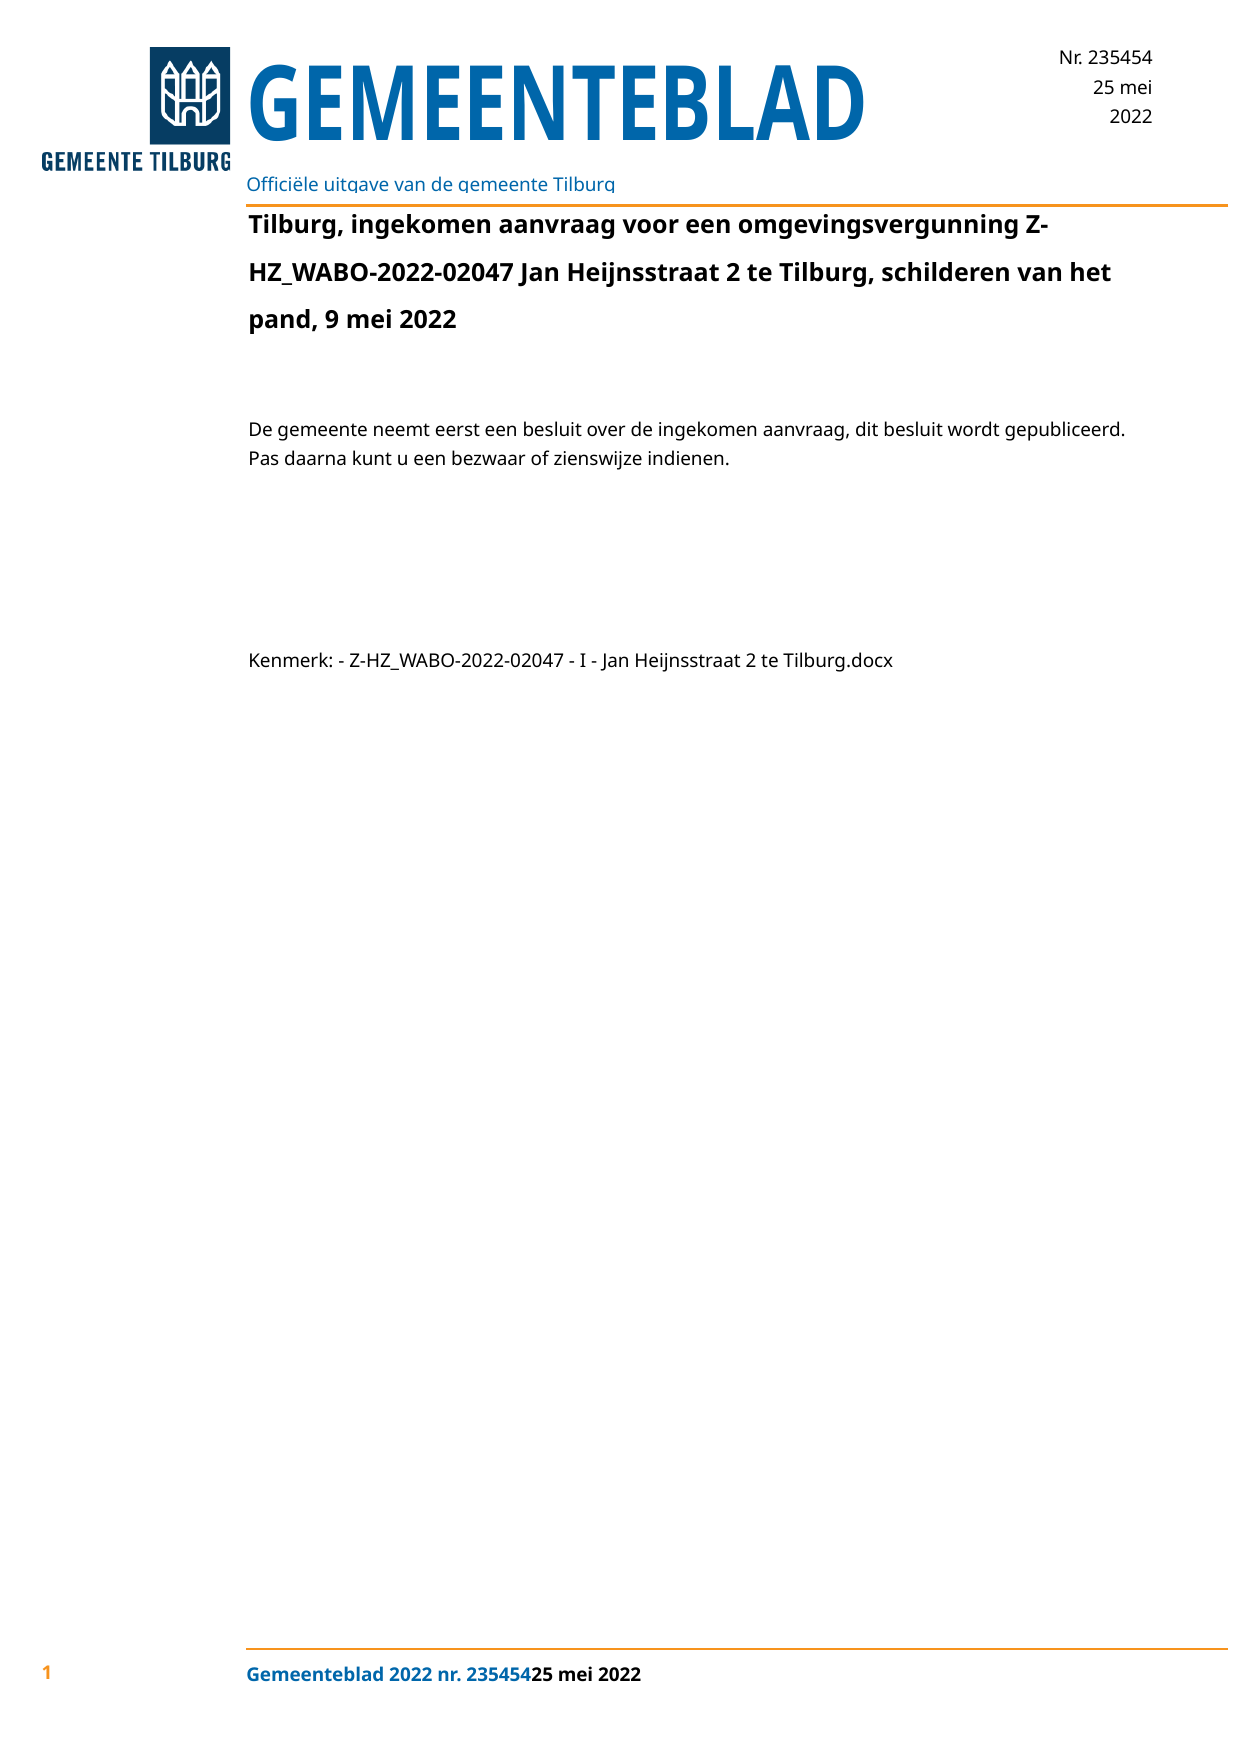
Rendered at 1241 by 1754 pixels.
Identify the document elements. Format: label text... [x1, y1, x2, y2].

text Tilburg, ingekomen aanvraag voor een omgevingsvergunning Z-HZ_WABO-2022-02047 Jan Heijnsstraat 2 te Tilburg, schilderen van het pand, 9 mei 2022 [248, 207, 1152, 336]
text Kenmerk: - Z-HZ_WABO-2022-02047 - I - Jan Heijnsstraat 2 te Tilburg.docx [248, 647, 1152, 673]
text De gemeente neemt eerst een besluit over de ingekomen aanvraag, dit besluit wordt gepubliceerd. Pas daarna kunt u een bezwaar of zienswijze indienen. [248, 416, 1152, 471]
picture [41, 47, 231, 172]
